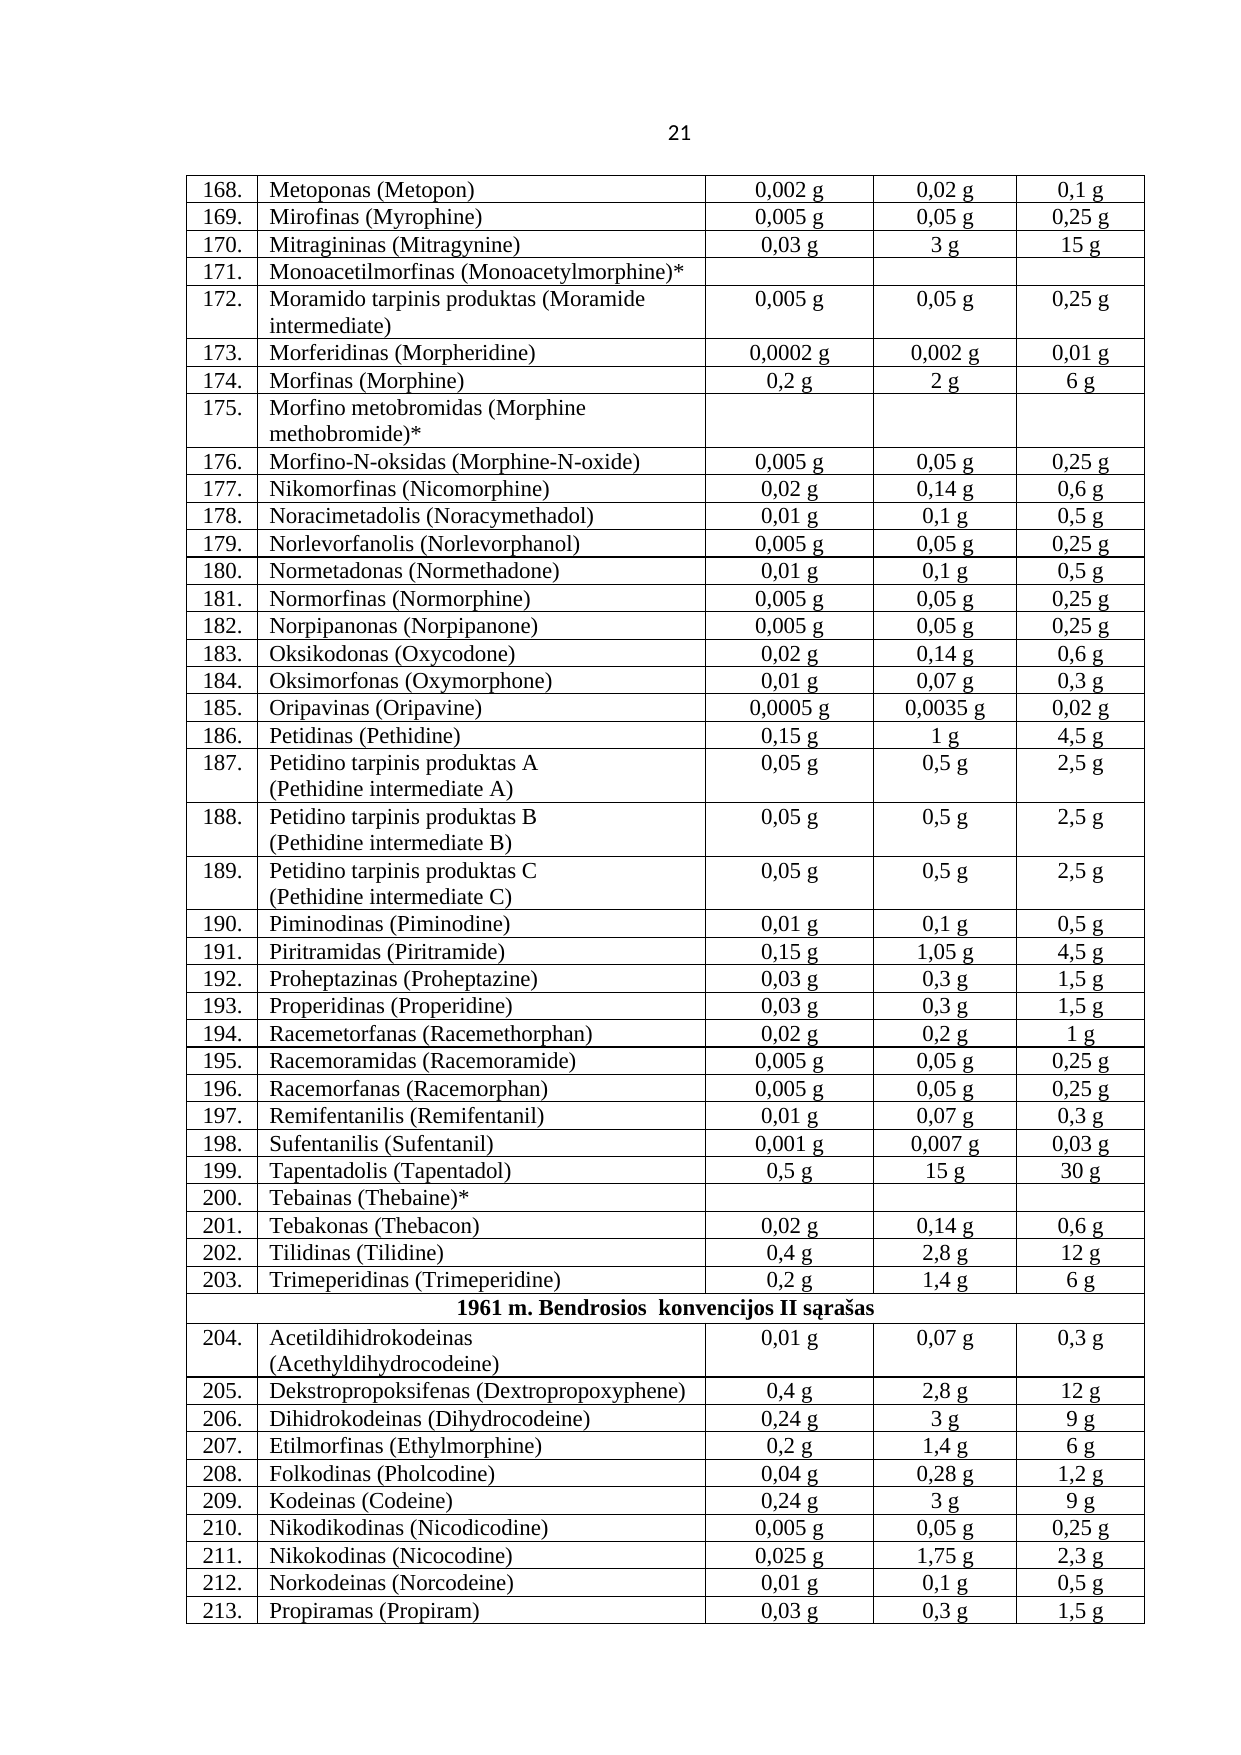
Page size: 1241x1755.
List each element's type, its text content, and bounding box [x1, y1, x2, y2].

table_cell 175. [187, 394, 257, 447]
table_cell 0,02 g [874, 176, 1016, 202]
table_cell Nikodikodinas (Nicodicodine) [258, 1515, 705, 1541]
table_cell 0,01 g [706, 1569, 873, 1596]
table_cell 0,07 g [874, 667, 1016, 693]
table_cell 0,02 g [706, 475, 873, 502]
table_cell 0,15 g [706, 722, 873, 748]
table_cell 0,05 g [874, 585, 1016, 611]
table_cell 0,25 g [1017, 203, 1144, 230]
table_cell 1,2 g [1017, 1460, 1144, 1486]
table_cell [1145, 1293, 1155, 1323]
table_cell [1145, 1183, 1155, 1211]
table_cell Acetildihidrokodeinas (Acethyldihydrocodeine) [258, 1324, 705, 1376]
table_cell 178. [187, 503, 257, 529]
table_cell 0,005 g [706, 530, 873, 556]
table_cell 0,5 g [874, 803, 1016, 856]
table_cell 206. [187, 1405, 257, 1431]
table_cell [1145, 748, 1155, 802]
table_cell [874, 1184, 1016, 1211]
table_cell Morferidinas (Morpheridine) [258, 339, 705, 366]
table_cell 0,03 g [1017, 1130, 1144, 1156]
table_cell [1145, 1568, 1155, 1596]
table_cell 0,03 g [706, 1597, 873, 1623]
table_cell 15 g [874, 1157, 1016, 1183]
table_cell Dekstropropoksifenas (Dextropropoxyphene) [258, 1378, 705, 1404]
table_cell 208. [187, 1460, 257, 1486]
table_cell 0,001 g [706, 1130, 873, 1156]
table_cell 0,2 g [706, 367, 873, 393]
table_cell Oripavinas (Oripavine) [258, 694, 705, 721]
table_cell 0,03 g [706, 965, 873, 992]
table_cell 3 g [874, 231, 1016, 257]
table_cell 171. [187, 258, 257, 284]
table_cell 176. [187, 448, 257, 474]
table_cell 202. [187, 1239, 257, 1266]
table_cell 9 g [1017, 1487, 1144, 1513]
table_cell [1145, 856, 1155, 909]
table_cell 0,005 g [706, 585, 873, 611]
table_cell 0,3 g [1017, 1102, 1144, 1128]
table_cell Moramido tarpinis produktas (Moramide intermediate) [258, 286, 705, 338]
table_cell 0,03 g [706, 993, 873, 1019]
table_cell 0,25 g [1017, 530, 1144, 556]
table_cell 2,5 g [1017, 857, 1144, 909]
table_cell 201. [187, 1212, 257, 1238]
table_cell 0,005 g [706, 203, 873, 230]
table_cell 0,25 g [1017, 1075, 1144, 1101]
table_cell [1145, 611, 1155, 638]
table_cell 0,05 g [874, 612, 1016, 638]
table_cell 0,2 g [706, 1267, 873, 1293]
table_cell 0,002 g [706, 176, 873, 202]
table_cell 207. [187, 1432, 257, 1459]
table_cell Mirofinas (Myrophine) [258, 203, 705, 230]
table_cell Normorfinas (Normorphine) [258, 585, 705, 611]
table_cell 2 g [874, 367, 1016, 393]
table_cell 191. [187, 938, 257, 964]
table_cell 0,07 g [874, 1324, 1016, 1376]
table_cell 197. [187, 1102, 257, 1128]
table_cell 203. [187, 1267, 257, 1293]
table_cell [1145, 721, 1155, 748]
table_cell 198. [187, 1130, 257, 1156]
table_cell 177. [187, 475, 257, 502]
table_cell [1145, 1046, 1155, 1074]
table_cell Morfinas (Morphine) [258, 367, 705, 393]
table_cell 0,01 g [706, 667, 873, 693]
table_cell 12 g [1017, 1378, 1144, 1404]
table_cell 6 g [1017, 367, 1144, 393]
table_cell 1,75 g [874, 1542, 1016, 1568]
table_cell [1145, 584, 1155, 611]
table_cell 0,14 g [874, 1212, 1016, 1238]
table_cell Nikomorfinas (Nicomorphine) [258, 475, 705, 502]
table_cell 0,5 g [1017, 910, 1144, 937]
table_cell 6 g [1017, 1267, 1144, 1293]
table_cell 3 g [874, 1487, 1016, 1513]
table_cell 0,05 g [874, 448, 1016, 474]
table_cell 0,002 g [874, 339, 1016, 366]
table_cell Nikokodinas (Nicocodine) [258, 1542, 705, 1568]
table_cell 172. [187, 286, 257, 338]
table_cell [1145, 992, 1155, 1019]
table_cell 1961 m. Bendrosios konvencijos II sąrašas [187, 1294, 1144, 1323]
table_cell 0,1 g [874, 1569, 1016, 1596]
table_cell 0,5 g [874, 749, 1016, 802]
table_cell 0,01 g [706, 1102, 873, 1128]
table_cell Proheptazinas (Proheptazine) [258, 965, 705, 992]
table_cell [1145, 529, 1155, 556]
table_cell [1145, 1211, 1155, 1238]
table_cell 205. [187, 1378, 257, 1404]
table_cell Tilidinas (Tilidine) [258, 1239, 705, 1266]
table_cell 0,025 g [706, 1542, 873, 1568]
table_cell [1145, 1459, 1155, 1486]
table_cell 0,25 g [1017, 1048, 1144, 1074]
table_cell [1017, 394, 1144, 447]
table_cell 1,5 g [1017, 1597, 1144, 1623]
table_cell 212. [187, 1569, 257, 1596]
table_cell 0,1 g [1017, 176, 1144, 202]
table_cell 0,24 g [706, 1487, 873, 1513]
table_cell 174. [187, 367, 257, 393]
table_cell [1145, 1541, 1155, 1568]
table_cell 169. [187, 203, 257, 230]
table_cell 192. [187, 965, 257, 992]
table_cell 0,005 g [706, 612, 873, 638]
table_cell 0,3 g [1017, 1324, 1144, 1376]
table_cell 0,15 g [706, 938, 873, 964]
table_cell Metoponas (Metopon) [258, 176, 705, 202]
table_cell [1145, 285, 1155, 338]
table_cell [1145, 937, 1155, 964]
table_cell 199. [187, 1157, 257, 1183]
table_cell [1145, 1074, 1155, 1101]
table_cell 0,6 g [1017, 475, 1144, 502]
table_cell [1145, 393, 1155, 447]
table_cell 0,25 g [1017, 1515, 1144, 1541]
table_cell [1145, 1486, 1155, 1513]
table_cell 1,5 g [1017, 965, 1144, 992]
table_cell 211. [187, 1542, 257, 1568]
table_cell 0,01 g [706, 910, 873, 937]
table_cell Tebakonas (Thebacon) [258, 1212, 705, 1238]
table_cell Normetadonas (Normethadone) [258, 558, 705, 584]
table_cell [1145, 964, 1155, 992]
table_cell [1145, 1596, 1155, 1623]
table_cell 0,2 g [874, 1020, 1016, 1046]
table_cell 2,8 g [874, 1378, 1016, 1404]
table_cell 0,5 g [1017, 1569, 1144, 1596]
table_cell 0,02 g [706, 1212, 873, 1238]
table_cell 181. [187, 585, 257, 611]
table_cell [1145, 1404, 1155, 1431]
table_cell 2,8 g [874, 1239, 1016, 1266]
table_cell Norkodeinas (Norcodeine) [258, 1569, 705, 1596]
table_cell 0,005 g [706, 1075, 873, 1101]
table_cell 30 g [1017, 1157, 1144, 1183]
table_cell 0,5 g [706, 1157, 873, 1183]
table_cell [1145, 1156, 1155, 1183]
table_cell [1145, 1431, 1155, 1459]
table_cell 189. [187, 857, 257, 909]
table_cell 180. [187, 558, 257, 584]
table_cell 0,3 g [874, 993, 1016, 1019]
table_cell 0,02 g [706, 1020, 873, 1046]
table_cell 0,4 g [706, 1239, 873, 1266]
table_cell 0,05 g [706, 803, 873, 856]
table_cell 0,25 g [1017, 448, 1144, 474]
table_cell Morfino-N-oksidas (Morphine-N-oxide) [258, 448, 705, 474]
table_cell Folkodinas (Pholcodine) [258, 1460, 705, 1486]
table_cell 0,05 g [874, 1048, 1016, 1074]
table_cell 0,05 g [874, 1515, 1016, 1541]
table_cell Petidinas (Pethidine) [258, 722, 705, 748]
table_cell Sufentanilis (Sufentanil) [258, 1130, 705, 1156]
table_cell 0,1 g [874, 503, 1016, 529]
table_cell Monoacetilmorfinas (Monoacetylmorphine)* [258, 258, 705, 284]
table_cell [1145, 1101, 1155, 1128]
table_cell 4,5 g [1017, 938, 1144, 964]
table_cell Mitragininas (Mitragynine) [258, 231, 705, 257]
table_cell [706, 394, 873, 447]
table_cell [706, 258, 873, 284]
table_cell [1145, 502, 1155, 529]
table_cell Petidino tarpinis produktas C (Pethidine intermediate C) [258, 857, 705, 909]
table_cell 1 g [874, 722, 1016, 748]
table_cell 0,01 g [1017, 339, 1144, 366]
table_cell 0,005 g [706, 448, 873, 474]
table_cell Noracimetadolis (Noracymethadol) [258, 503, 705, 529]
table_cell [1145, 366, 1155, 393]
table_cell 0,0005 g [706, 694, 873, 721]
table_cell [1145, 802, 1155, 856]
table_cell [1017, 258, 1144, 284]
table_cell 173. [187, 339, 257, 366]
table_cell [1145, 175, 1155, 202]
table_cell 170. [187, 231, 257, 257]
table_cell 0,25 g [1017, 612, 1144, 638]
table_cell 0,05 g [874, 530, 1016, 556]
table_cell 0,05 g [706, 749, 873, 802]
table_cell Trimeperidinas (Trimeperidine) [258, 1267, 705, 1293]
table_cell Kodeinas (Codeine) [258, 1487, 705, 1513]
table_cell 15 g [1017, 231, 1144, 257]
table_cell 0,28 g [874, 1460, 1016, 1486]
table_cell Piritramidas (Piritramide) [258, 938, 705, 964]
table_cell [1145, 230, 1155, 257]
table_cell [1145, 1129, 1155, 1156]
table_cell Remifentanilis (Remifentanil) [258, 1102, 705, 1128]
table_cell 0,24 g [706, 1405, 873, 1431]
table_cell 0,5 g [874, 857, 1016, 909]
table_cell [1145, 666, 1155, 693]
table_cell [874, 394, 1016, 447]
table_cell 0,0002 g [706, 339, 873, 366]
table_cell [1145, 639, 1155, 666]
table_cell 190. [187, 910, 257, 937]
table_cell 213. [187, 1597, 257, 1623]
table_cell 0,14 g [874, 475, 1016, 502]
table_cell 12 g [1017, 1239, 1144, 1266]
table_cell 193. [187, 993, 257, 1019]
table_cell 0,5 g [1017, 558, 1144, 584]
table_cell 0,04 g [706, 1460, 873, 1486]
table_cell Properidinas (Properidine) [258, 993, 705, 1019]
table_cell 0,4 g [706, 1378, 873, 1404]
table_cell 185. [187, 694, 257, 721]
table_cell Norlevorfanolis (Norlevorphanol) [258, 530, 705, 556]
table_cell [1145, 474, 1155, 502]
table_cell 1,5 g [1017, 993, 1144, 1019]
table_cell 204. [187, 1324, 257, 1376]
table_cell Piminodinas (Piminodine) [258, 910, 705, 937]
table_cell 0,02 g [706, 640, 873, 666]
table_cell 0,01 g [706, 558, 873, 584]
table_cell 186. [187, 722, 257, 748]
table_cell 2,5 g [1017, 803, 1144, 856]
table_cell 179. [187, 530, 257, 556]
table_cell 0,005 g [706, 286, 873, 338]
table_cell 183. [187, 640, 257, 666]
table_cell 1,4 g [874, 1267, 1016, 1293]
table_cell 0,03 g [706, 231, 873, 257]
table_cell 3 g [874, 1405, 1016, 1431]
table_cell [1145, 909, 1155, 937]
table_cell 188. [187, 803, 257, 856]
table_cell Etilmorfinas (Ethylmorphine) [258, 1432, 705, 1459]
table_cell 0,3 g [1017, 667, 1144, 693]
table_cell 0,5 g [1017, 503, 1144, 529]
table_cell [1145, 447, 1155, 474]
table_cell 0,6 g [1017, 640, 1144, 666]
table_cell Tebainas (Thebaine)* [258, 1184, 705, 1211]
table_cell [1145, 1323, 1155, 1376]
table_cell Racemoramidas (Racemoramide) [258, 1048, 705, 1074]
table_cell Oksimorfonas (Oxymorphone) [258, 667, 705, 693]
table_cell Propiramas (Propiram) [258, 1597, 705, 1623]
table_cell 0,02 g [1017, 694, 1144, 721]
table_cell 1,4 g [874, 1432, 1016, 1459]
table_cell 0,005 g [706, 1048, 873, 1074]
table_cell Petidino tarpinis produktas B (Pethidine intermediate B) [258, 803, 705, 856]
table_cell [1145, 338, 1155, 366]
table_cell 9 g [1017, 1405, 1144, 1431]
table_cell 0,6 g [1017, 1212, 1144, 1238]
table_cell [1145, 257, 1155, 284]
table_cell Dihidrokodeinas (Dihydrocodeine) [258, 1405, 705, 1431]
table_cell 194. [187, 1020, 257, 1046]
table_cell 0,1 g [874, 910, 1016, 937]
table_cell 0,14 g [874, 640, 1016, 666]
table_cell 0,05 g [874, 286, 1016, 338]
table_cell 4,5 g [1017, 722, 1144, 748]
table_cell 0,2 g [706, 1432, 873, 1459]
table_cell 0,005 g [706, 1515, 873, 1541]
table_cell [1145, 693, 1155, 721]
table_cell 6 g [1017, 1432, 1144, 1459]
table_cell 195. [187, 1048, 257, 1074]
table_cell 2,3 g [1017, 1542, 1144, 1568]
table_cell 210. [187, 1515, 257, 1541]
table_cell Racemetorfanas (Racemethorphan) [258, 1020, 705, 1046]
table_cell 1,05 g [874, 938, 1016, 964]
table_cell [706, 1184, 873, 1211]
table_cell [1017, 1184, 1144, 1211]
table_cell 0,0035 g [874, 694, 1016, 721]
table_cell 0,3 g [874, 1597, 1016, 1623]
table_cell 0,1 g [874, 558, 1016, 584]
table_cell 0,007 g [874, 1130, 1016, 1156]
table_cell [1145, 1019, 1155, 1046]
table_cell Norpipanonas (Norpipanone) [258, 612, 705, 638]
table_cell 0,05 g [874, 1075, 1016, 1101]
table_cell 184. [187, 667, 257, 693]
table_cell 209. [187, 1487, 257, 1513]
table_cell [1145, 1266, 1155, 1293]
table_cell Oksikodonas (Oxycodone) [258, 640, 705, 666]
table_cell [1145, 1376, 1155, 1404]
table_cell 1 g [1017, 1020, 1144, 1046]
table_cell 0,25 g [1017, 585, 1144, 611]
table_cell 168. [187, 176, 257, 202]
table_cell Petidino tarpinis produktas A (Pethidine intermediate A) [258, 749, 705, 802]
table_cell 0,05 g [874, 203, 1016, 230]
table_cell [874, 258, 1016, 284]
table_cell Racemorfanas (Racemorphan) [258, 1075, 705, 1101]
table_cell 200. [187, 1184, 257, 1211]
table_cell 2,5 g [1017, 749, 1144, 802]
table_cell [1145, 1238, 1155, 1266]
table_cell [1145, 556, 1155, 584]
table_cell 182. [187, 612, 257, 638]
table_cell Tapentadolis (Tapentadol) [258, 1157, 705, 1183]
table_cell [1145, 1514, 1155, 1541]
table_cell 0,01 g [706, 1324, 873, 1376]
table_cell 196. [187, 1075, 257, 1101]
table_cell 0,05 g [706, 857, 873, 909]
table_cell 0,25 g [1017, 286, 1144, 338]
table_cell 187. [187, 749, 257, 802]
table_cell [1145, 202, 1155, 230]
table_cell 0,07 g [874, 1102, 1016, 1128]
table_cell 0,01 g [706, 503, 873, 529]
table_cell Morfino metobromidas (Morphine methobromide)* [258, 394, 705, 447]
table_cell 0,3 g [874, 965, 1016, 992]
